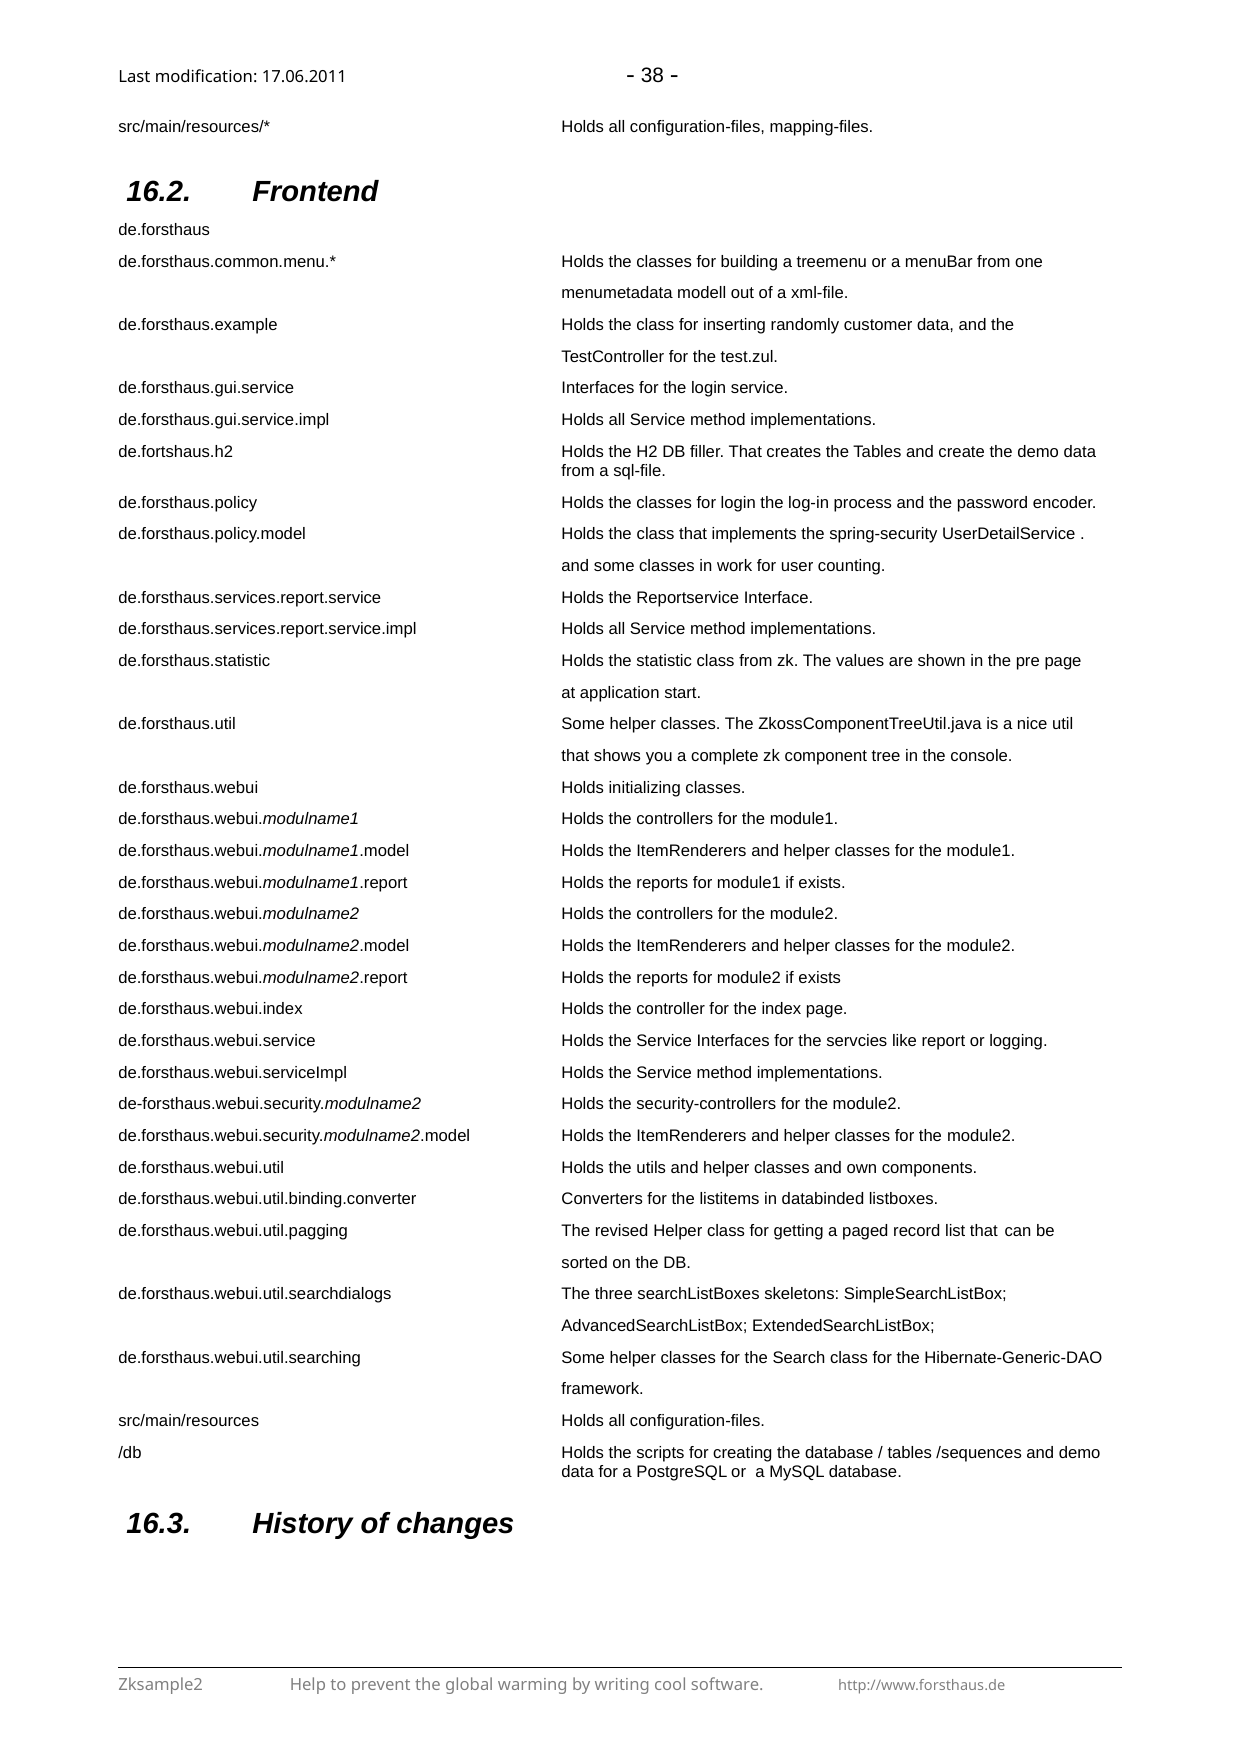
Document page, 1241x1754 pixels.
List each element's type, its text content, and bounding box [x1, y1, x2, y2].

text de.forsthaus.webui.util.searching Some helper classes for the Search class for the Hibernate-Generic-DAO [118, 1347, 1122, 1367]
text de.forsthaus.webui.modulname2 Holds the controllers for the module2. [118, 904, 1122, 923]
text de.forsthaus.webui.modulname2.model Holds the ItemRenderers and helper classes for the module2. [118, 936, 1122, 955]
text de.forsthaus.services.report.service Holds the Reportservice Interface. [118, 587, 1122, 607]
text data for a PostgreSQL or a MySQL database. [118, 1462, 1122, 1481]
text /db Holds the scripts for creating the database / tables /sequences and demo [118, 1442, 1122, 1462]
text de.forsthaus.webui Holds initializing classes. [118, 777, 1122, 797]
text de.forsthaus.policy Holds the classes for login the log-in process and the password encoder. [118, 492, 1122, 512]
text de.forsthaus.statistic Holds the statistic class from zk. The values are shown in the pre page [118, 651, 1122, 670]
text de.forsthaus.webui.modulname2.report Holds the reports for module2 if exists [118, 967, 1122, 987]
subtitle Frontend [118, 174, 1122, 207]
text src/main/resources Holds all configuration-files. [118, 1411, 1122, 1430]
text de.forsthaus.policy.model Holds the class that implements the spring-security UserDetailService . [118, 524, 1122, 543]
text that shows you a complete zk component tree in the console. [118, 746, 1122, 765]
text de.forsthaus.webui.modulname1.report Holds the reports for module1 if exists. [118, 872, 1122, 892]
text src/main/resources/* Holds all configuration-files, mapping-files. [118, 117, 1122, 136]
text AdvancedSearchListBox; ExtendedSearchListBox; [118, 1316, 1122, 1335]
text sorted on the DB. [118, 1252, 1122, 1272]
text de.forsthaus.util Some helper classes. The ZkossComponentTreeUtil.java is a nice util [118, 714, 1122, 733]
text de.forsthaus.webui.security.modulname2.model Holds the ItemRenderers and helper classes for the module2. [118, 1126, 1122, 1145]
text de.forsthaus.webui.service Holds the Service Interfaces for the servcies like report or logging. [118, 1031, 1122, 1050]
text de.forsthaus.gui.service Interfaces for the login service. [118, 378, 1122, 397]
text de.forsthaus.services.report.service.impl Holds all Service method implementations. [118, 619, 1122, 638]
text de.forsthaus.webui.util.binding.converter Converters for the listitems in databinded listboxes. [118, 1189, 1122, 1208]
text de.fortshaus.h2 Holds the H2 DB filler. That creates the Tables and create the demo data from a sql-file. [118, 442, 1122, 480]
text de.forsthaus.webui.serviceImpl Holds the Service method implementations. [118, 1062, 1122, 1082]
subtitle History of changes [118, 1506, 1122, 1539]
text de.forsthaus.webui.util.searchdialogs The three searchListBoxes skeletons: SimpleSearchListBox; [118, 1284, 1122, 1303]
text de.forsthaus.webui.modulname1 Holds the controllers for the module1. [118, 809, 1122, 828]
text de.forsthaus.example Holds the class for inserting randomly customer data, and the [118, 315, 1122, 334]
text de.forsthaus.webui.util.pagging The revised Helper class for getting a paged record list that can be [118, 1221, 1122, 1240]
text de-forsthaus.webui.security.modulname2 Holds the security-controllers for the module2. [118, 1094, 1122, 1113]
text de.forsthaus.webui.util Holds the utils and helper classes and own components. [118, 1157, 1122, 1177]
text TestController for the test.zul. [118, 347, 1122, 366]
text de.forsthaus.webui.index Holds the controller for the index page. [118, 999, 1122, 1018]
text menumetadata modell out of a xml-file. [118, 283, 1122, 302]
text and some classes in work for user counting. [118, 556, 1122, 575]
text de.forsthaus [118, 220, 1122, 239]
text de.forsthaus.gui.service.impl Holds all Service method implementations. [118, 410, 1122, 429]
text de.forsthaus.common.menu.* Holds the classes for building a treemenu or a menuBar from one [118, 252, 1122, 271]
text de.forsthaus.webui.modulname1.model Holds the ItemRenderers and helper classes for the module1. [118, 841, 1122, 860]
text framework. [118, 1379, 1122, 1398]
text at application start. [118, 682, 1122, 702]
